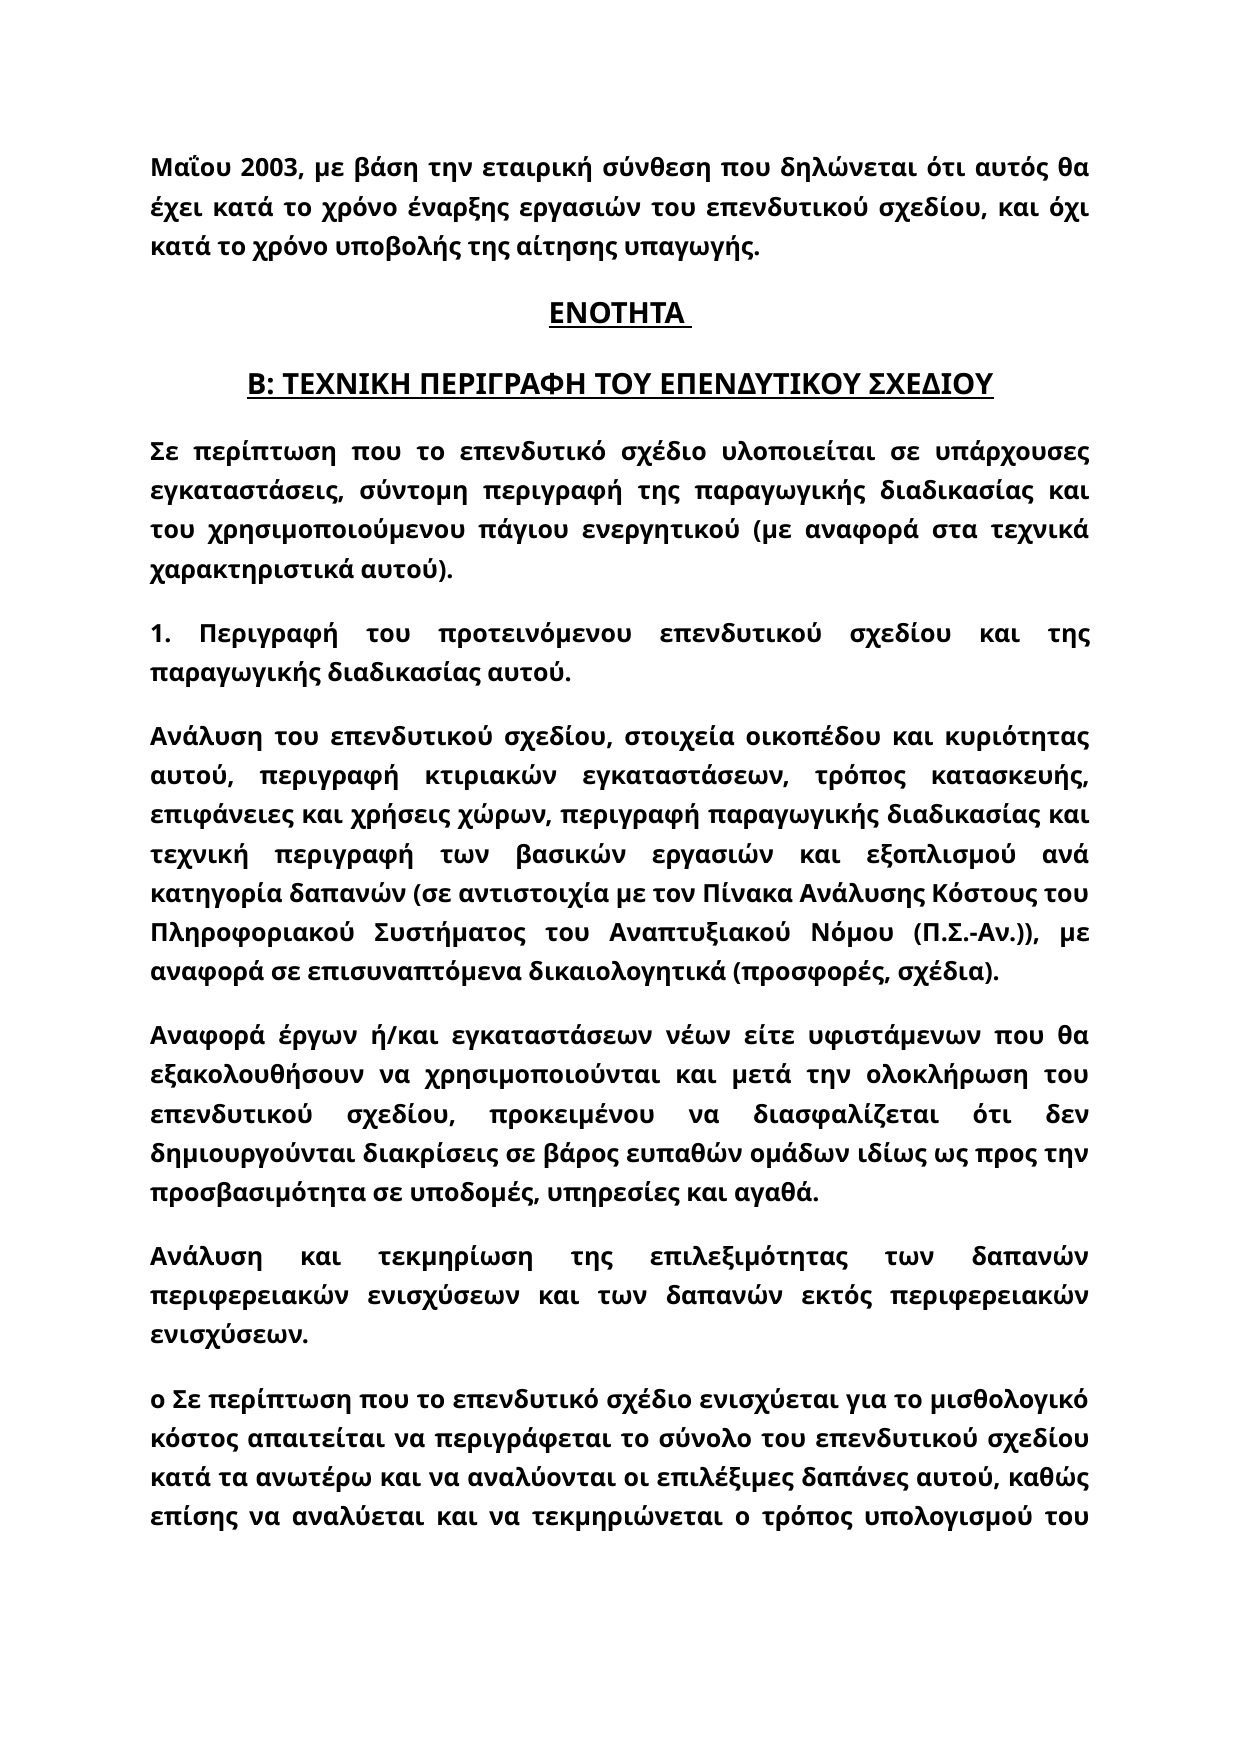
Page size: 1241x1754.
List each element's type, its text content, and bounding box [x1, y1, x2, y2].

text o Σε περίπτωση που το επενδυτικό σχέδιο ενισχύεται για το μισθολογικό κόστος απαιτείται να περιγράφεται το σύνολο του επενδυτικού σχεδίου κατά τα ανωτέρω και να αναλύονται οι επιλέξιμες δαπάνες αυτού, καθώς επίσης να αναλύεται και να τεκμηριώνεται ο τρόπος υπολογισμού του [150, 1381, 1090, 1533]
text 1. Περιγραφή του προτεινόμενου επενδυτικού σχεδίου και της παραγωγικής διαδικασίας αυτού. [150, 615, 1090, 689]
text Ανάλυση και τεκμηρίωση της επιλεξιμότητας των δαπανών περιφερειακών ενισχύσεων και των δαπανών εκτός περιφερειακών ενισχύσεων. [150, 1239, 1090, 1351]
subtitle ΕΝΟΤΗΤΑ [150, 292, 1090, 332]
text Αναφορά έργων ή/και εγκαταστάσεων νέων είτε υφιστάμενων που θα εξακολουθήσουν να χρησιμοποιούνται και μετά την ολοκλήρωση του επενδυτικού σχεδίου, προκειμένου να διασφαλίζεται ότι δεν δημιουργούνται διακρίσεις σε βάρος ευπαθών ομάδων ιδίως ως προς την προσβασιμότητα σε υποδομές, υπηρεσίες και αγαθά. [150, 1018, 1090, 1209]
subtitle Β: ΤΕΧΝΙΚΗ ΠΕΡΙΓΡΑΦΗ ΤΟΥ ΕΠΕΝΔΥΤΙΚΟΥ ΣΧΕΔΙΟΥ [150, 363, 1090, 403]
text Ανάλυση του επενδυτικού σχεδίου, στοιχεία οικοπέδου και κυριότητας αυτού, περιγραφή κτιριακών εγκαταστάσεων, τρόπος κατασκευής, επιφάνειες και χρήσεις χώρων, περιγραφή παραγωγικής διαδικασίας και τεχνική περιγραφή των βασικών εργασιών και εξοπλισμού ανά κατηγορία δαπανών (σε αντιστοιχία με τον Πίνακα Ανάλυσης Κόστους του Πληροφοριακού Συστήματος του Αναπτυξιακού Νόμου (Π.Σ.-Αν.)), με αναφορά σε επισυναπτόμενα δικαιολογητικά (προσφορές, σχέδια). [150, 719, 1090, 988]
text Μαΐου 2003, με βάση την εταιρική σύνθεση που δηλώνεται ότι αυτός θα έχει κατά το χρόνο έναρξης εργασιών του επενδυτικού σχεδίου, και όχι κατά το χρόνο υποβολής της αίτησης υπαγωγής. [150, 150, 1090, 262]
text Σε περίπτωση που το επενδυτικό σχέδιο υλοποιείται σε υπάρχουσες εγκαταστάσεις, σύντομη περιγραφή της παραγωγικής διαδικασίας και του χρησιμοποιούμενου πάγιου ενεργητικού (με αναφορά στα τεχνικά χαρακτηριστικά αυτού). [150, 434, 1090, 585]
